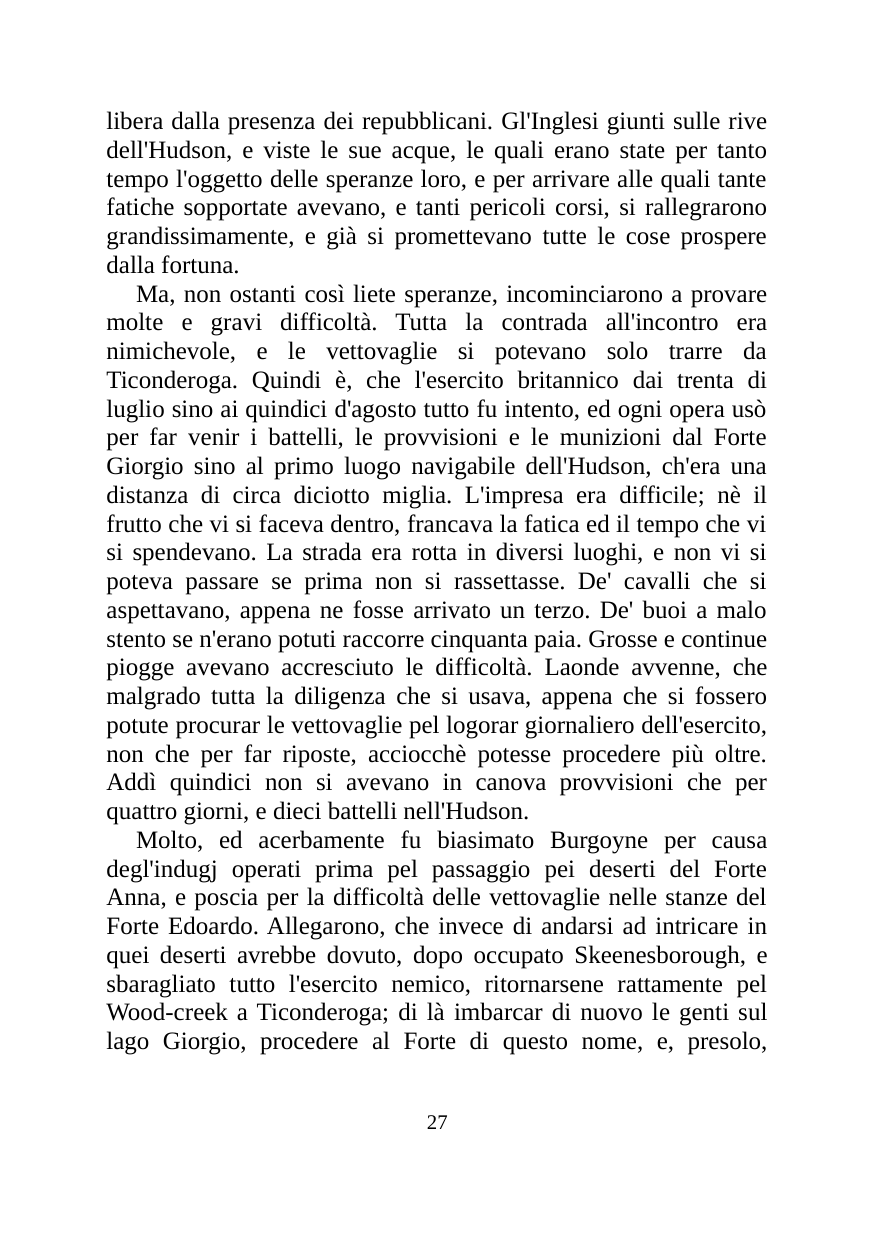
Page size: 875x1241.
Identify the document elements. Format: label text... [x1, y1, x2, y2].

text Ma, non ostanti così liete speranze, incominciarono a provare molte e gravi difficoltà. Tutta la contrada all'incontro era nimichevole, e le vettovaglie si potevano solo trarre da Ticonderoga. Quindi è, che l'esercito britannico dai trenta di luglio sino ai quindici d'agosto tutto fu intento, ed ogni opera usò per far venir i battelli, le provvisioni e le munizioni dal Forte Giorgio sino al primo luogo navigabile dell'Hudson, ch'era una distanza di circa diciotto miglia. L'impresa era difficile; nè il frutto che vi si faceva dentro, francava la fatica ed il tempo che vi si spendevano. La strada era rotta in diversi luoghi, e non vi si poteva passare se prima non si rassettasse. De' cavalli che si aspettavano, appena ne fosse arrivato un terzo. De' buoi a malo stento se n'erano potuti raccorre cinquanta paia. Grosse e continue piogge avevano accresciuto le difficoltà. Laonde avvenne, che malgrado tutta la diligenza che si usava, appena che si fossero potute procurar le vettovaglie pel logorar giornaliero dell'esercito, non che per far riposte, acciocchè potesse procedere più oltre. Addì quindici non si avevano in canova provvisioni che per quattro giorni, e dieci battelli nell'Hudson. [106, 279, 768, 825]
text libera dalla presenza dei repubblicani. Gl'Inglesi giunti sulle rive dell'Hudson, e viste le sue acque, le quali erano state per tanto tempo l'oggetto delle speranze loro, e per arrivare alle quali tante fatiche sopportate avevano, e tanti pericoli corsi, si rallegrarono grandissimamente, e già si promettevano tutte le cose prospere dalla fortuna. [106, 106, 768, 279]
text Molto, ed acerbamente fu biasimato Burgoyne per causa degl'indugj operati prima pel passaggio pei deserti del Forte Anna, e poscia per la difficoltà delle vettovaglie nelle stanze del Forte Edoardo. Allegarono, che invece di andarsi ad intricare in quei deserti avrebbe dovuto, dopo occupato Skeenesborough, e sbaragliato tutto l'esercito nemico, ritornarsene rattamente pel Wood-creek a Ticonderoga; di là imbarcar di nuovo le genti sul lago Giorgio, procedere al Forte di questo nome, e, presolo, [106, 825, 768, 1055]
